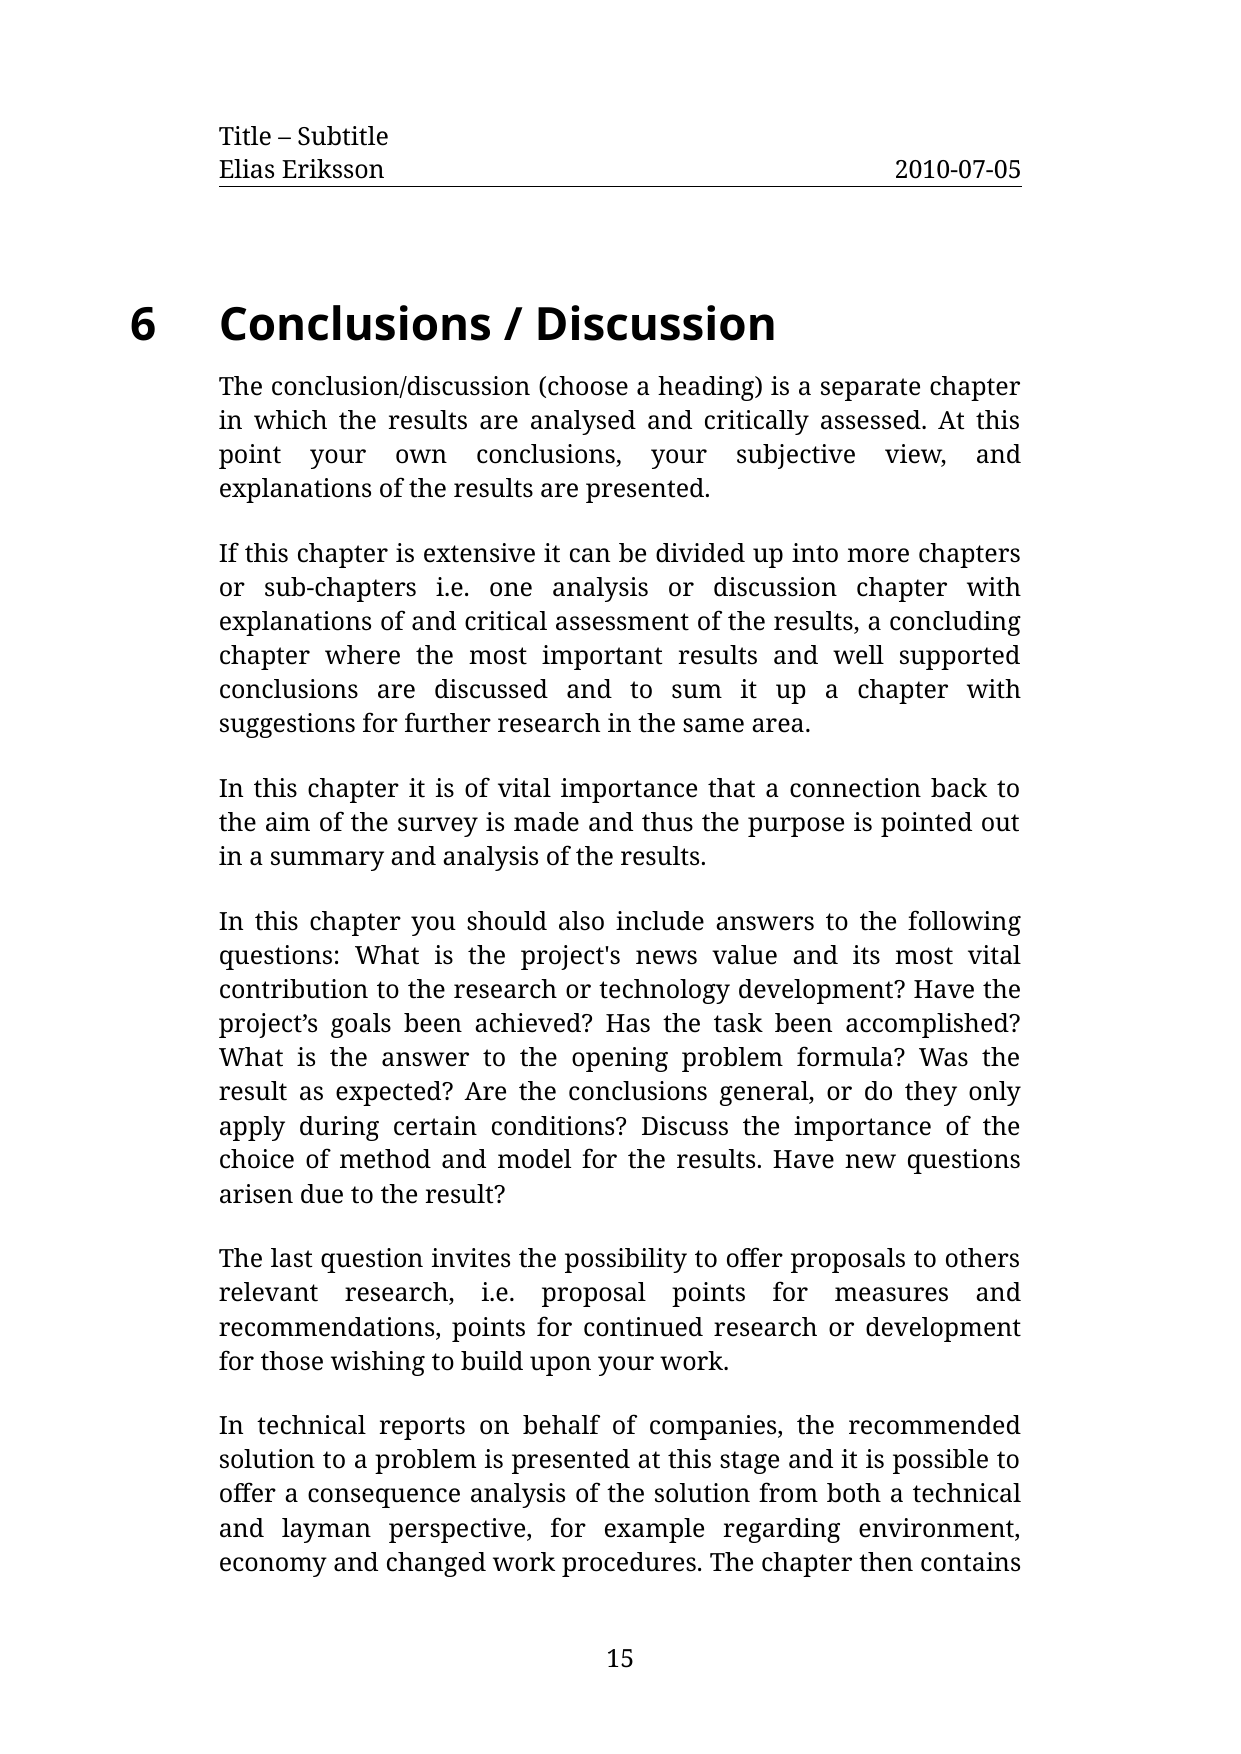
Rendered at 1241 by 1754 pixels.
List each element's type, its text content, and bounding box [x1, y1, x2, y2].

text In this chapter it is of vital importance that a connection back to the aim of the survey is made and thus the purpose is pointed out in a summary and analysis of the results. [218, 771, 1022, 873]
text In this chapter you should also include answers to the following questions: What is the project's news value and its most vital contribution to the research or technology development? Have the project’s goals been achieved? Has the task been accomplished? What is the answer to the opening problem formula? Was the result as expected? Are the conclusions general, or do they only apply during certain conditions? Discuss the importance of the choice of method and model for the results. Have new questions arisen due to the result? [218, 904, 1022, 1210]
text If this chapter is extensive it can be divided up into more chapters or sub-chapters i.e. one analysis or discussion chapter with explanations of and critical assessment of the results, a concluding chapter where the most important results and well supported conclusions are discussed and to sum it up a chapter with suggestions for further research in the same area. [218, 536, 1022, 740]
subtitle Conclusions / Discussion [130, 291, 1022, 353]
text In technical reports on behalf of companies, the recommended solution to a problem is presented at this stage and it is possible to offer a consequence analysis of the solution from both a technical and layman perspective, for example regarding environment, economy and changed work procedures. The chapter then contains [218, 1408, 1022, 1578]
text The last question invites the possibility to offer proposals to others relevant research, i.e. proposal points for measures and recommendations, points for continued research or development for those wishing to build upon your work. [218, 1241, 1022, 1377]
text The conclusion/discussion (choose a heading) is a separate chapter in which the results are analysed and critically assessed. At this point your own conclusions, your subjective view, and explanations of the results are presented. [218, 369, 1022, 505]
